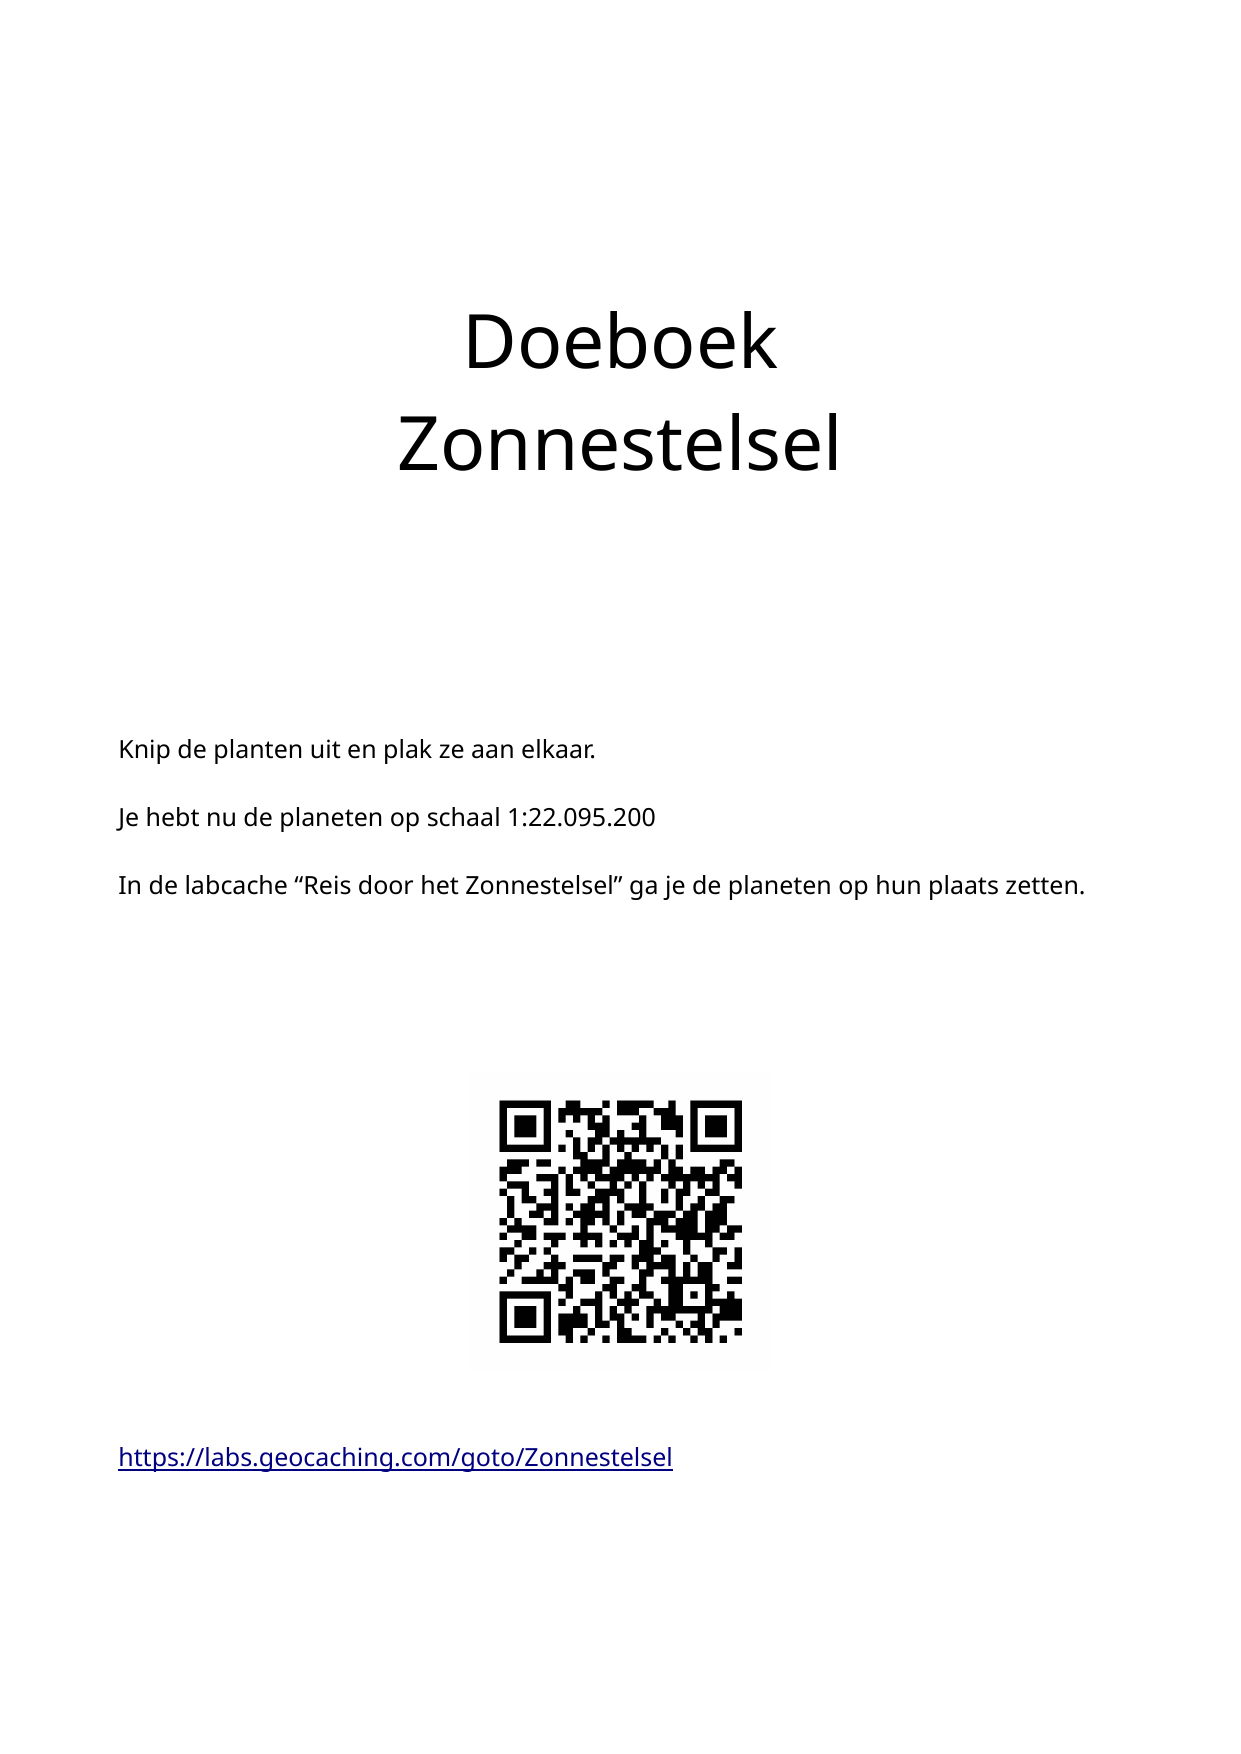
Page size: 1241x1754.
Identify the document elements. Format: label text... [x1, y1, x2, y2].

text Knip de planten uit en plak ze aan elkaar. [118, 731, 1122, 765]
text https://labs.geocaching.com/goto/Zonnestelsel [118, 1440, 1122, 1474]
picture [470, 1071, 770, 1372]
text In de labcache “Reis door het Zonnestelsel” ga je de planeten op hun plaats zetten. [118, 867, 1122, 902]
text Zonnestelsel [118, 391, 1122, 493]
text Je hebt nu de planeten op schaal 1:22.095.200 [118, 799, 1122, 833]
text Doeboek [118, 288, 1122, 391]
